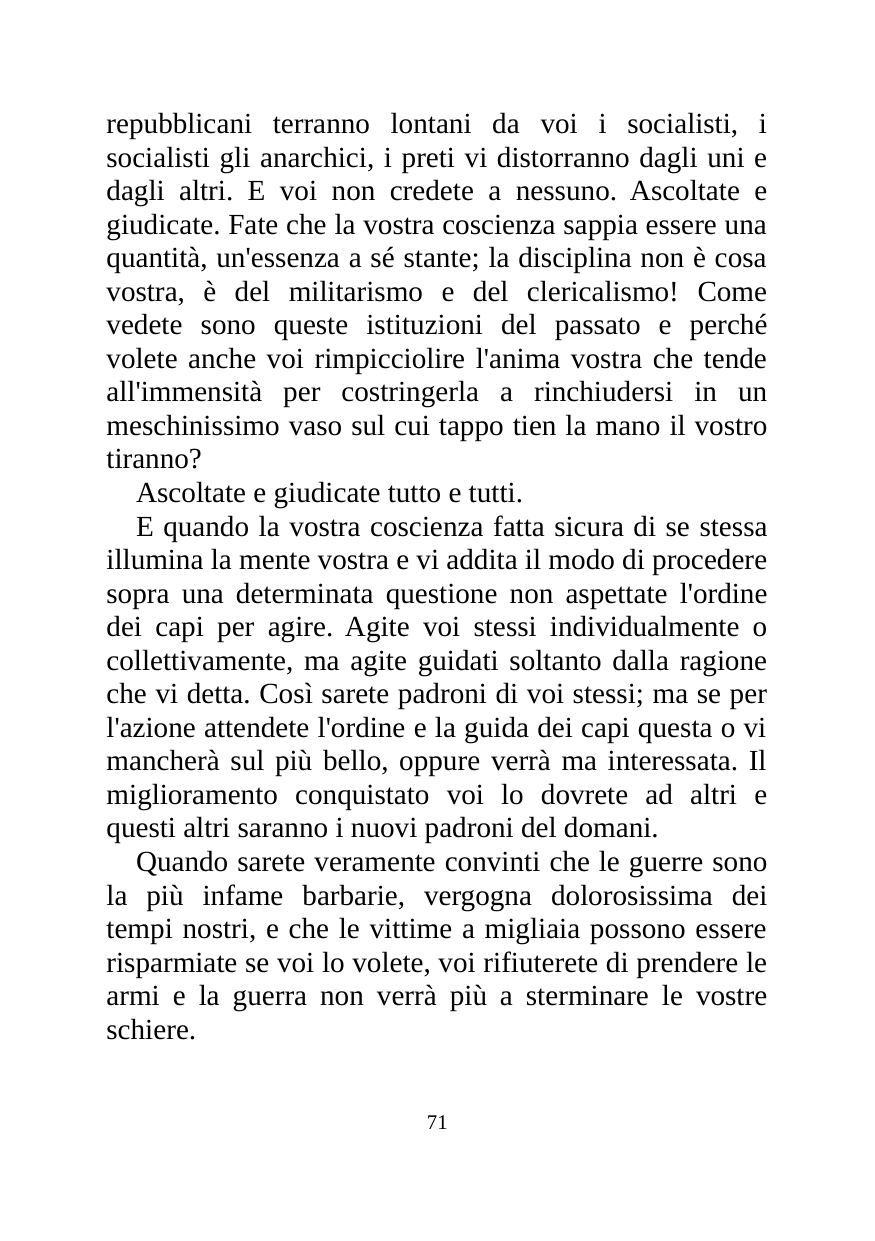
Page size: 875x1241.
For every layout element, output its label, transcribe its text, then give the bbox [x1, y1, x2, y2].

text Ascoltate e giudicate tutto e tutti. [106, 475, 768, 509]
text repubblicani terranno lontani da voi i socialisti, i socialisti gli anarchici, i preti vi distorranno dagli uni e dagli altri. E voi non credete a nessuno. Ascoltate e giudicate. Fate che la vostra coscienza sappia essere una quantità, un'essenza a sé stante; la disciplina non è cosa vostra, è del militarismo e del clericalismo! Come vedete sono queste istituzioni del passato e perché volete anche voi rimpicciolire l'anima vostra che tende all'immensità per costringerla a rinchiudersi in un meschinissimo vaso sul cui tappo tien la mano il vostro tiranno? [106, 106, 768, 475]
text Quando sarete veramente convinti che le guerre sono la più infame barbarie, vergogna dolorosissima dei tempi nostri, e che le vittime a migliaia possono essere risparmiate se voi lo volete, voi rifiuterete di prendere le armi e la guerra non verrà più a sterminare le vostre schiere. [106, 844, 768, 1045]
text E quando la vostra coscienza fatta sicura di se stessa illumina la mente vostra e vi addita il modo di procedere sopra una determinata questione non aspettate l'ordine dei capi per agire. Agite voi stessi individualmente o collettivamente, ma agite guidati soltanto dalla ragione che vi detta. Così sarete padroni di voi stessi; ma se per l'azione attendete l'ordine e la guida dei capi questa o vi mancherà sul più bello, oppure verrà ma interessata. Il miglioramento conquistato voi lo dovrete ad altri e questi altri saranno i nuovi padroni del domani. [106, 509, 768, 844]
